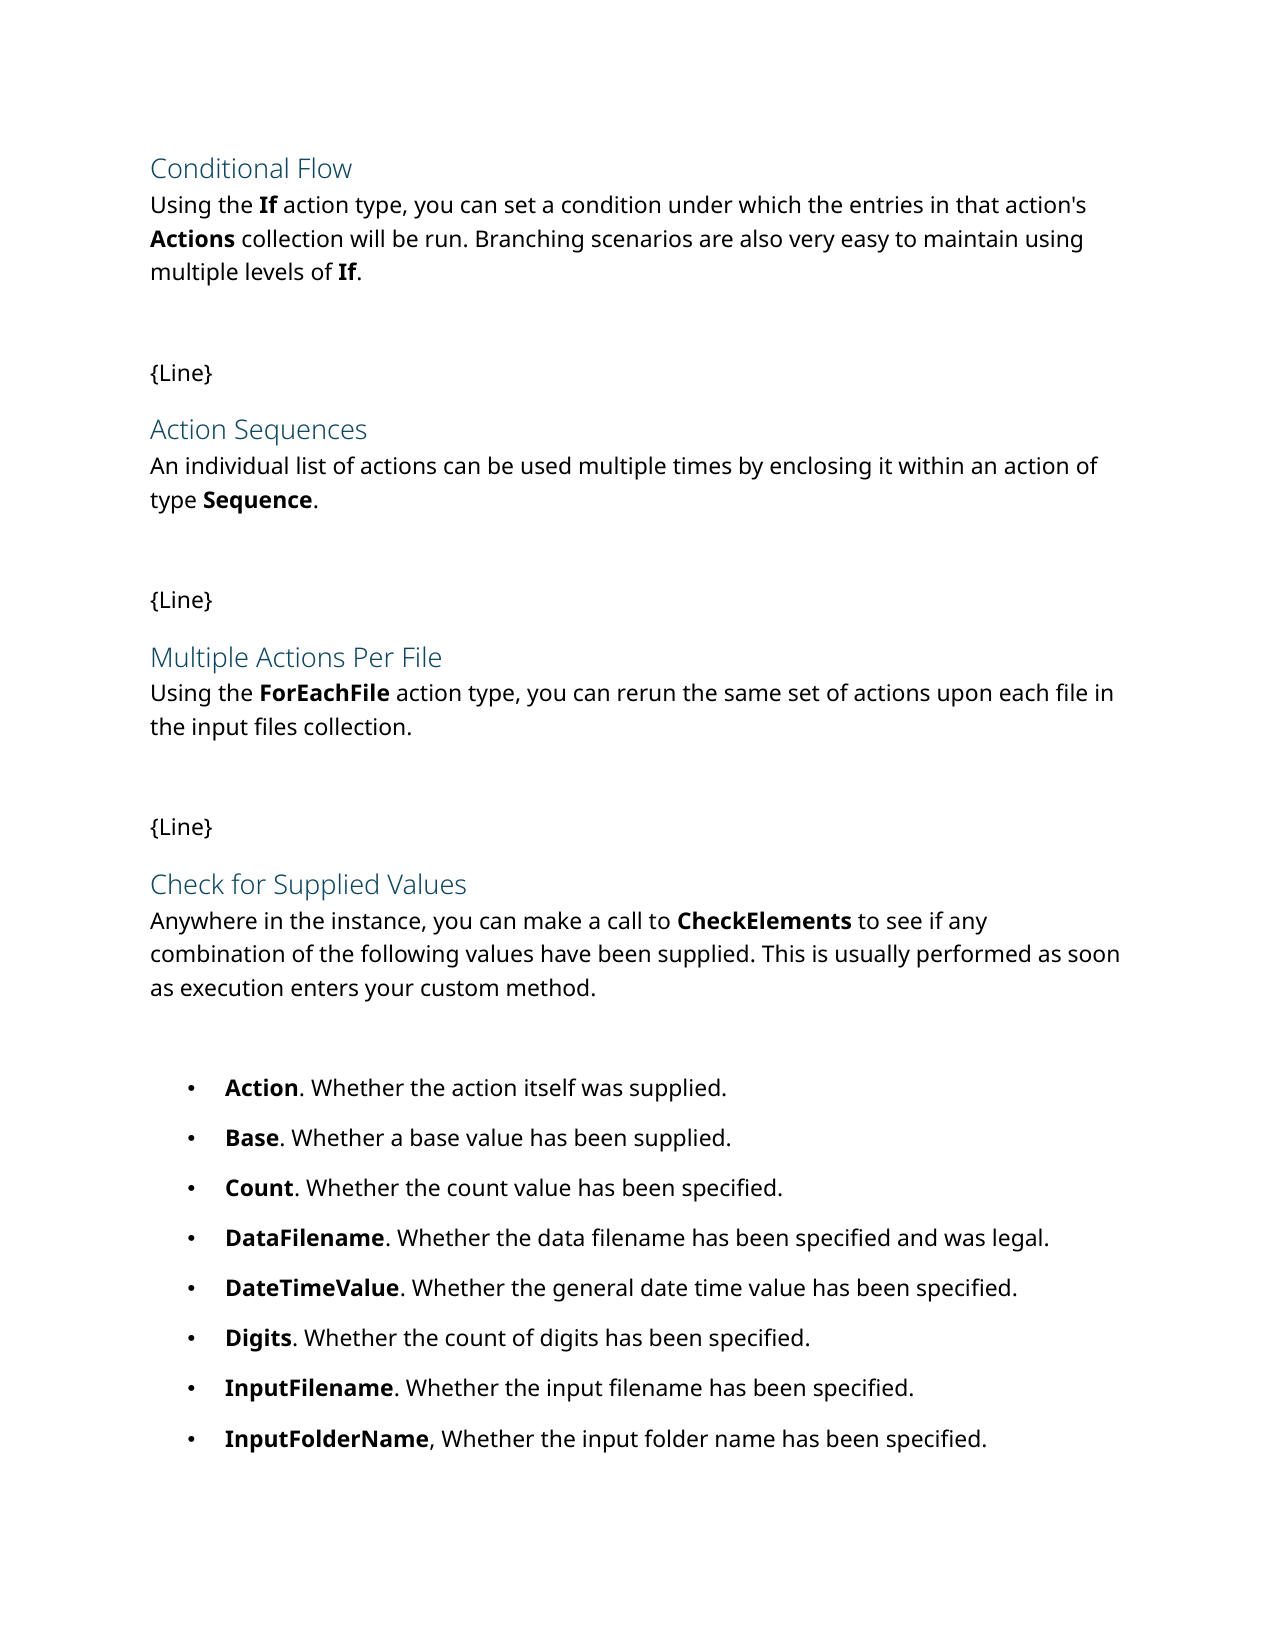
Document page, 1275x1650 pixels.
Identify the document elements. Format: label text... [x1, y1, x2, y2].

list Count. Whether the count value has been specified. [187, 1172, 1125, 1203]
text Using the If action type, you can set a condition under which the entries in that action's Actions collection will be run. Branching scenarios are also very easy to maintain using multiple levels of If. [150, 189, 1125, 287]
text Anywhere in the instance, you can make a call to CheckElements to see if any combination of the following values have been supplied. This is usually performed as soon as execution enters your custom method. [150, 905, 1125, 1003]
list Digits. Whether the count of digits has been specified. [187, 1322, 1125, 1353]
text {Line} [150, 584, 1125, 615]
text Using the ForEachFile action type, you can rerun the same set of actions upon each file in the input files collection. [150, 677, 1125, 742]
subtitle Multiple Actions Per File [150, 638, 1125, 675]
list InputFolderName, Whether the input folder name has been specified. [187, 1422, 1125, 1454]
list Action. Whether the action itself was supplied. [187, 1072, 1125, 1103]
list InputFilename. Whether the input filename has been specified. [187, 1372, 1125, 1404]
text An individual list of actions can be used multiple times by enclosing it within an action of type Sequence. [150, 450, 1125, 515]
subtitle Check for Supplied Values [150, 865, 1125, 902]
list DateTimeValue. Whether the general date time value has been specified. [187, 1272, 1125, 1303]
text {Line} [150, 356, 1125, 388]
list DataFilename. Whether the data filename has been specified and was legal. [187, 1222, 1125, 1253]
subtitle Action Sequences [150, 411, 1125, 448]
subtitle Conditional Flow [150, 150, 1125, 187]
list Base. Whether a base value has been supplied. [187, 1122, 1125, 1153]
text {Line} [150, 811, 1125, 842]
